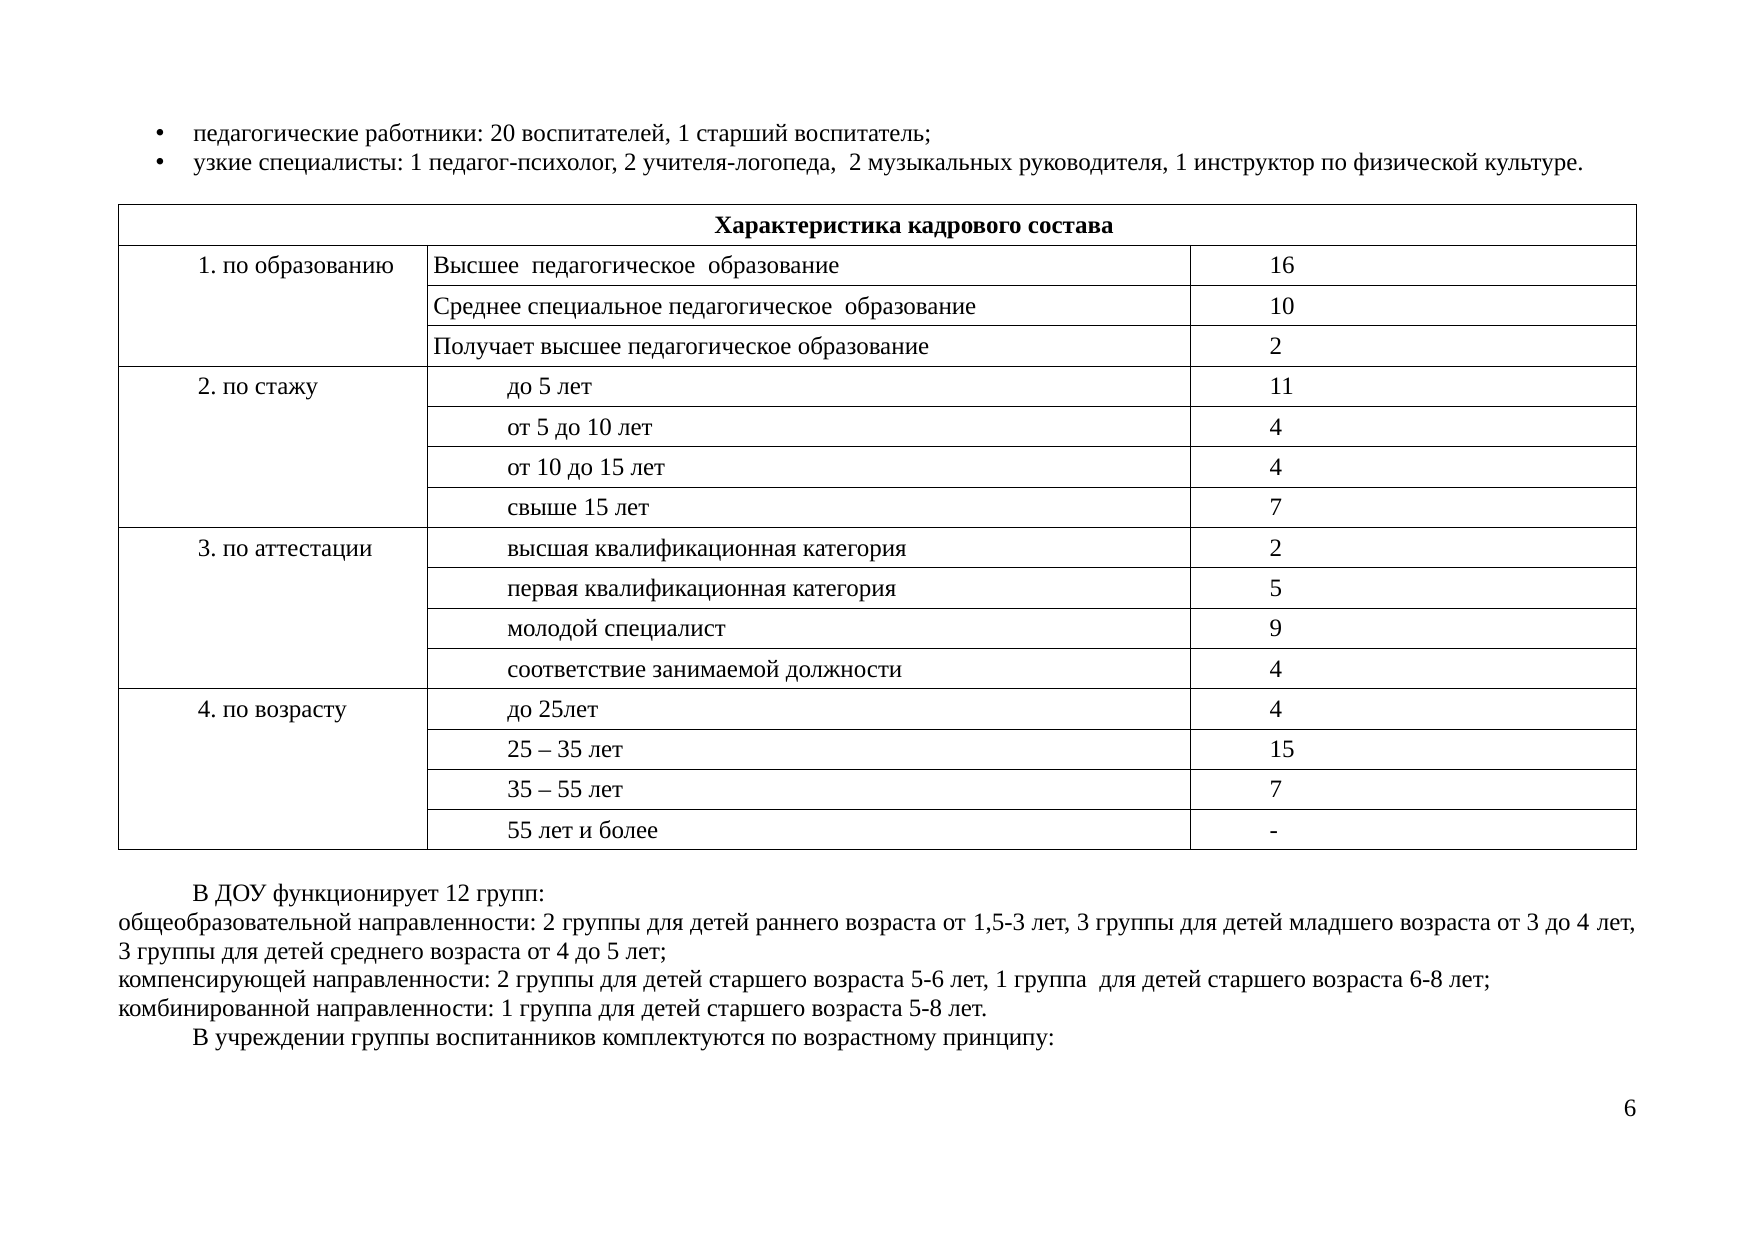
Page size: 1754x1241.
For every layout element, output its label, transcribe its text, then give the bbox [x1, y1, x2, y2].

table_cell 4 [1191, 447, 1636, 487]
table_cell 7 [1191, 488, 1636, 527]
table_cell 11 [1191, 367, 1636, 406]
table_cell свыше 15 лет [428, 488, 1190, 527]
table_cell 2 [1191, 326, 1636, 366]
text В учреждении группы воспитанников комплектуются по возрастному принципу: [118, 1022, 1636, 1051]
table_header Характеристика кадрового состава [119, 205, 1636, 245]
table_cell 25 – 35 лет [428, 730, 1190, 769]
table_cell от 5 до 10 лет [428, 407, 1190, 446]
table_cell до 5 лет [428, 367, 1190, 406]
table_cell 3. по аттестации [119, 528, 427, 688]
table_cell 4 [1191, 649, 1636, 688]
table_cell 15 [1191, 730, 1636, 769]
text общеобразовательной направленности: 2 группы для детей раннего возраста от 1,5-3 лет, 3 группы для детей младшего возраста от 3 до 4 лет, 3 группы для детей среднего возраста от 4 до 5 лет; [118, 907, 1636, 964]
table_cell Получает высшее педагогическое образование [428, 326, 1190, 366]
table_cell - [1191, 810, 1636, 849]
table_cell 2 [1191, 528, 1636, 567]
table_cell до 25лет [428, 689, 1190, 728]
table_cell 5 [1191, 568, 1636, 607]
table_cell 7 [1191, 770, 1636, 809]
table_cell 9 [1191, 609, 1636, 648]
table_cell молодой специалист [428, 609, 1190, 648]
table_cell высшая квалификационная категория [428, 528, 1190, 567]
table_cell соответствие занимаемой должности [428, 649, 1190, 688]
list узкие специалисты: 1 педагог-психолог, 2 учителя-логопеда, 2 музыкальных руководителя, 1 инструктор по физической культуре. [156, 147, 1636, 176]
table_cell первая квалификационная категория [428, 568, 1190, 607]
table_cell 55 лет и более [428, 810, 1190, 849]
table_cell 4. по возрасту [119, 689, 427, 849]
table_cell 4 [1191, 689, 1636, 728]
table_cell Среднее специальное педагогическое образование [428, 286, 1190, 325]
table_cell 35 – 55 лет [428, 770, 1190, 809]
table_cell 10 [1191, 286, 1636, 325]
table_cell 2. по стажу [119, 367, 427, 527]
text В ДОУ функционирует 12 групп: [118, 878, 1636, 907]
text компенсирующей направленности: 2 группы для детей старшего возраста 5-6 лет, 1 группа для детей старшего возраста 6-8 лет; [118, 964, 1636, 993]
table_cell от 10 до 15 лет [428, 447, 1190, 487]
table_cell 1. по образованию [119, 246, 427, 366]
text комбинированной направленности: 1 группа для детей старшего возраста 5-8 лет. [118, 993, 1636, 1022]
table_cell 4 [1191, 407, 1636, 446]
list педагогические работники: 20 воспитателей, 1 старший воспитатель; [156, 118, 1636, 147]
table_cell Высшее педагогическое образование [428, 246, 1190, 285]
table_cell 16 [1191, 246, 1636, 285]
